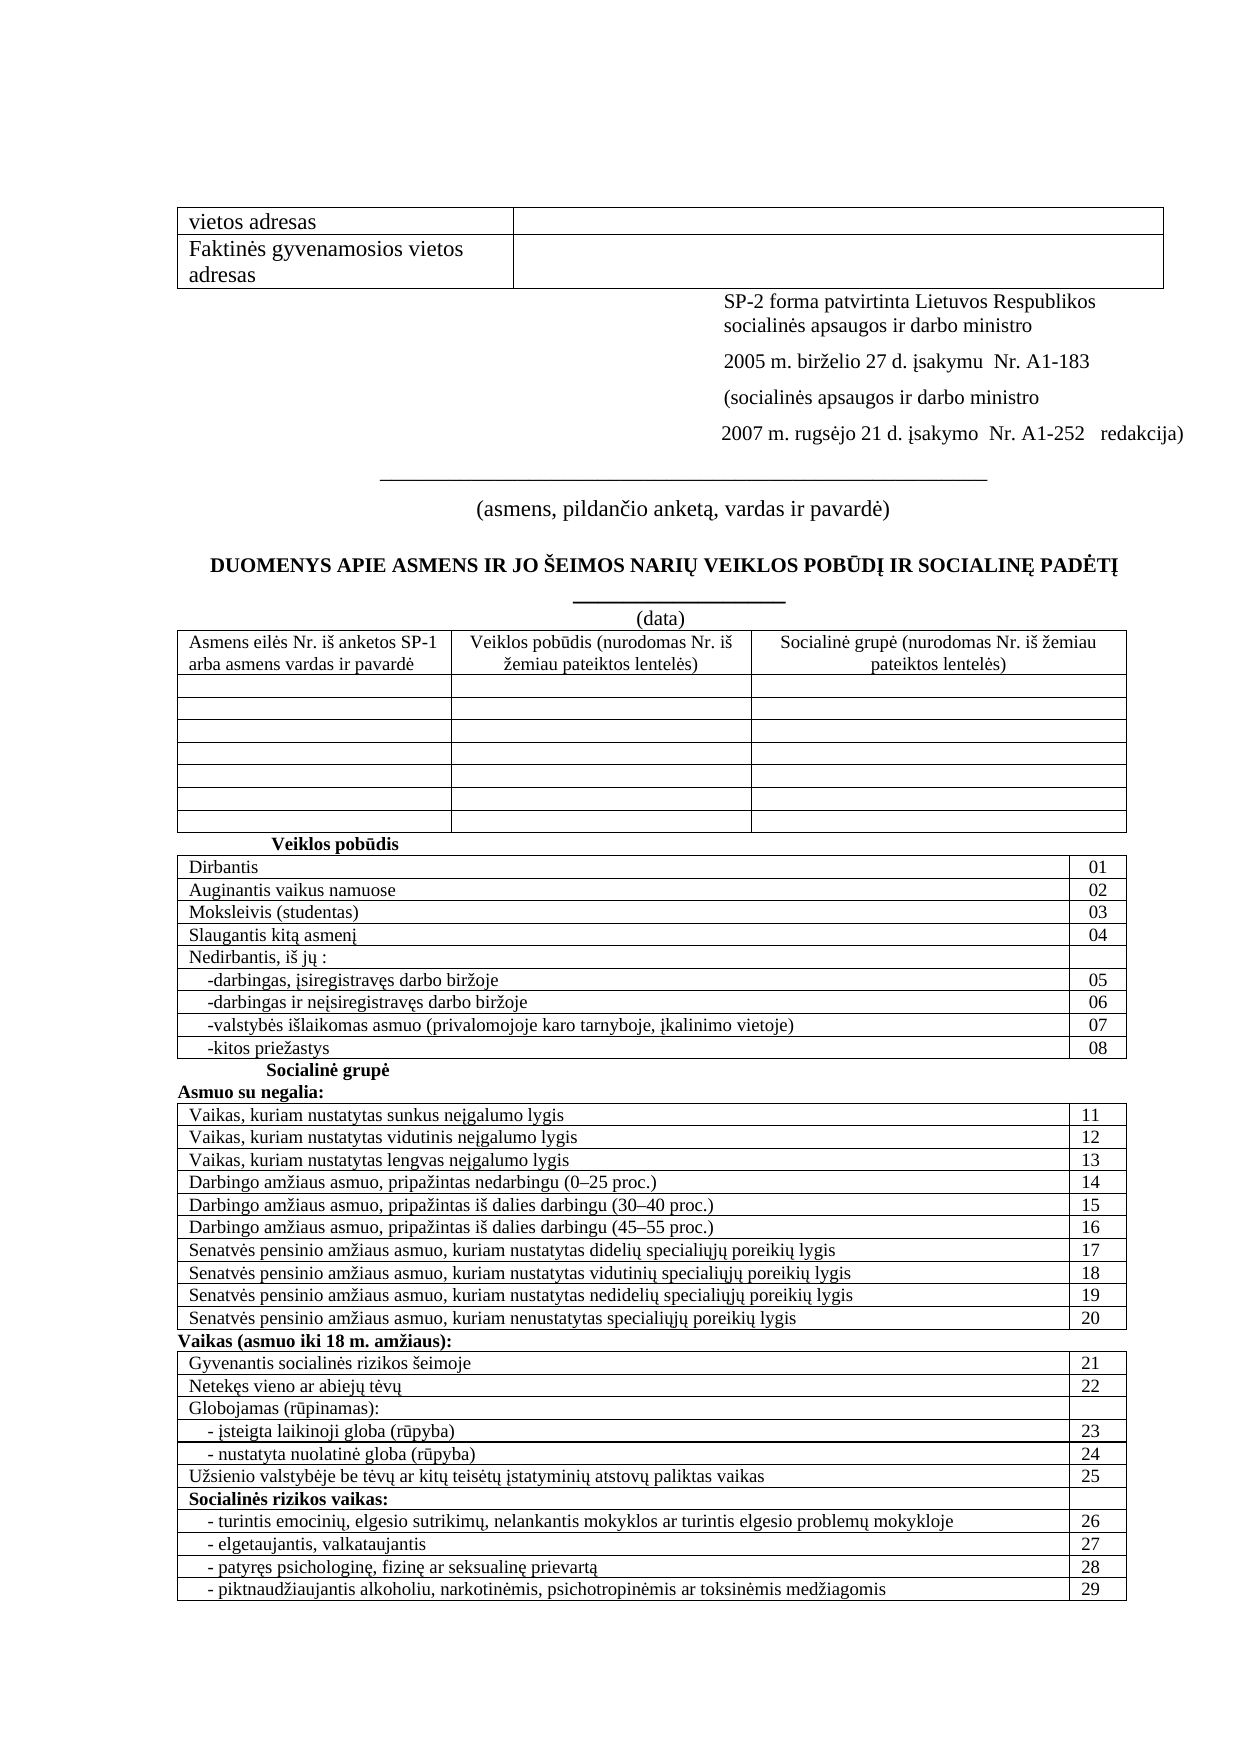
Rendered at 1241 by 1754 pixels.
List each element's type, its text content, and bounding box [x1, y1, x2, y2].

table_cell 28 [1070, 1556, 1126, 1577]
table_cell [178, 811, 451, 832]
table_cell [452, 811, 751, 832]
table_header Gyvenantis socialinės rizikos šeimoje [178, 1352, 1069, 1374]
table_cell Senatvės pensinio amžiaus asmuo, kuriam nustatytas didelių specialiųjų poreikių lygis [178, 1239, 1069, 1261]
table_cell Faktinės gyvenamosios vietos adresas [178, 235, 513, 288]
table_cell [514, 208, 1163, 234]
table_cell 07 [1070, 1014, 1126, 1036]
text (socialinės apsaugos ir darbo ministro [723, 385, 1184, 409]
table_cell [452, 765, 751, 787]
table_cell Nedirbantis, iš jų : [178, 946, 1069, 968]
table_cell 25 [1070, 1465, 1126, 1487]
table_header 11 [1070, 1104, 1126, 1125]
table_cell 08 [1070, 1037, 1126, 1058]
text socialinės apsaugos ir darbo ministro [723, 313, 1184, 337]
table_cell 06 [1070, 991, 1126, 1013]
table_cell -valstybės išlaikomas asmuo (privalomojoje karo tarnyboje, įkalinimo vietoje) [178, 1014, 1069, 1036]
text SP-2 forma patvirtinta Lietuvos Respublikos [177, 289, 1181, 313]
table_cell Netekęs vieno ar abiejų tėvų [178, 1375, 1069, 1396]
table_cell Senatvės pensinio amžiaus asmuo, kuriam nustatytas vidutinių specialiųjų poreikių lygis [178, 1262, 1069, 1283]
table_cell - patyręs psichologinę, fizinę ar seksualinę prievartą [178, 1556, 1069, 1577]
text Vaikas (asmuo iki 18 m. amžiaus): [177, 1329, 1181, 1351]
table_cell Globojamas (rūpinamas): [178, 1397, 1069, 1419]
text _____________________________________________________ [177, 457, 1184, 483]
table_cell [178, 675, 451, 697]
table_cell Socialinės rizikos vaikas: [178, 1488, 1069, 1509]
table_cell [452, 675, 751, 697]
text DUOMENYS APIE ASMENS IR JO ŠEIMOS NARIŲ VEIKLOS POBŪDĮ IR SOCIALINĘ PADĖTĮ [158, 553, 1181, 577]
text (data) [140, 606, 1181, 630]
table_cell 29 [1070, 1578, 1126, 1600]
table_cell [452, 788, 751, 809]
table_cell Darbingo amžiaus asmuo, pripažintas iš dalies darbingu (45–55 proc.) [178, 1216, 1069, 1238]
table_cell [178, 743, 451, 764]
table_cell 15 [1070, 1194, 1126, 1215]
table_cell 20 [1070, 1307, 1126, 1328]
table_cell Užsienio valstybėje be tėvų ar kitų teisėtų įstatyminių atstovų paliktas vaikas [178, 1465, 1069, 1487]
table_header 01 [1070, 856, 1126, 877]
table_cell Vaikas, kuriam nustatytas vidutinis neįgalumo lygis [178, 1126, 1069, 1148]
text Socialinė grupė [177, 1059, 1181, 1081]
table_cell 14 [1070, 1171, 1126, 1193]
table_cell 17 [1070, 1239, 1126, 1261]
table_cell [178, 765, 451, 787]
text 2007 m. rugsėjo 21 d. įsakymo Nr. A1-252 redakcija) [721, 421, 1184, 445]
table_cell [452, 698, 751, 719]
table_cell 12 [1070, 1126, 1126, 1148]
table_cell [752, 765, 1126, 787]
table_cell [1070, 946, 1126, 968]
table_cell [452, 743, 751, 764]
table_cell Senatvės pensinio amžiaus asmuo, kuriam nustatytas nedidelių specialiųjų poreikių lygis [178, 1284, 1069, 1306]
table_cell Darbingo amžiaus asmuo, pripažintas nedarbingu (0–25 proc.) [178, 1171, 1069, 1193]
text Veiklos pobūdis [177, 833, 1181, 855]
table_cell - turintis emocinių, elgesio sutrikimų, nelankantis mokyklos ar turintis elgesio problemų mokykloje [178, 1510, 1069, 1532]
table_cell 13 [1070, 1149, 1126, 1170]
table_cell Auginantis vaikus namuose [178, 879, 1069, 900]
table_cell [178, 698, 451, 719]
table_header Vaikas, kuriam nustatytas sunkus neįgalumo lygis [178, 1104, 1069, 1125]
table_cell -kitos priežastys [178, 1037, 1069, 1058]
table_cell 18 [1070, 1262, 1126, 1283]
table_header Asmens eilės Nr. iš anketos SP-1 arba asmens vardas ir pavardė [178, 631, 451, 674]
table_cell [752, 675, 1126, 697]
table_cell -darbingas, įsiregistravęs darbo biržoje [178, 969, 1069, 990]
table_cell 26 [1070, 1510, 1126, 1532]
table_cell [1070, 1488, 1126, 1509]
table_cell [514, 235, 1163, 288]
table_cell 02 [1070, 879, 1126, 900]
table_cell Senatvės pensinio amžiaus asmuo, kuriam nenustatytas specialiųjų poreikių lygis [178, 1307, 1069, 1328]
table_cell [452, 720, 751, 742]
table_cell 24 [1070, 1443, 1126, 1464]
table_cell - elgetaujantis, valkataujantis [178, 1533, 1069, 1554]
table_cell 04 [1070, 924, 1126, 945]
table_cell Darbingo amžiaus asmuo, pripažintas iš dalies darbingu (30–40 proc.) [178, 1194, 1069, 1215]
table_cell 16 [1070, 1216, 1126, 1238]
table_cell [752, 788, 1126, 809]
table_cell [1070, 1397, 1126, 1419]
table_cell Moksleivis (studentas) [178, 901, 1069, 923]
table_cell 05 [1070, 969, 1126, 990]
table_cell - piktnaudžiaujantis alkoholiu, narkotinėmis, psichotropinėmis ar toksinėmis medžiagomis [178, 1578, 1069, 1600]
table_cell -darbingas ir neįsiregistravęs darbo biržoje [178, 991, 1069, 1013]
table_cell [752, 811, 1126, 832]
table_cell 22 [1070, 1375, 1126, 1396]
table_cell 27 [1070, 1533, 1126, 1554]
text _________________ [177, 577, 1181, 606]
table_header Veiklos pobūdis (nurodomas Nr. iš žemiau pateiktos lentelės) [452, 631, 751, 674]
table_cell 03 [1070, 901, 1126, 923]
table_cell Slaugantis kitą asmenį [178, 924, 1069, 945]
table_header 21 [1070, 1352, 1126, 1374]
table_cell [178, 788, 451, 809]
table_cell 19 [1070, 1284, 1126, 1306]
text 2005 m. birželio 27 d. įsakymu Nr. A1-183 [723, 349, 1184, 373]
text (asmens, pildančio anketą, vardas ir pavardė) [177, 495, 1184, 522]
table_cell - įsteigta laikinoji globa (rūpyba) [178, 1420, 1069, 1441]
table_cell [752, 720, 1126, 742]
table_cell Vaikas, kuriam nustatytas lengvas neįgalumo lygis [178, 1149, 1069, 1170]
table_cell 23 [1070, 1420, 1126, 1441]
table_header Dirbantis [178, 856, 1069, 877]
table_cell - nustatyta nuolatinė globa (rūpyba) [178, 1443, 1069, 1464]
table_cell vietos adresas [178, 208, 513, 234]
text Asmuo su negalia: [177, 1081, 1181, 1102]
table_cell [752, 698, 1126, 719]
table_cell [178, 720, 451, 742]
table_header Socialinė grupė (nurodomas Nr. iš žemiau pateiktos lentelės) [752, 631, 1126, 674]
table_cell [752, 743, 1126, 764]
